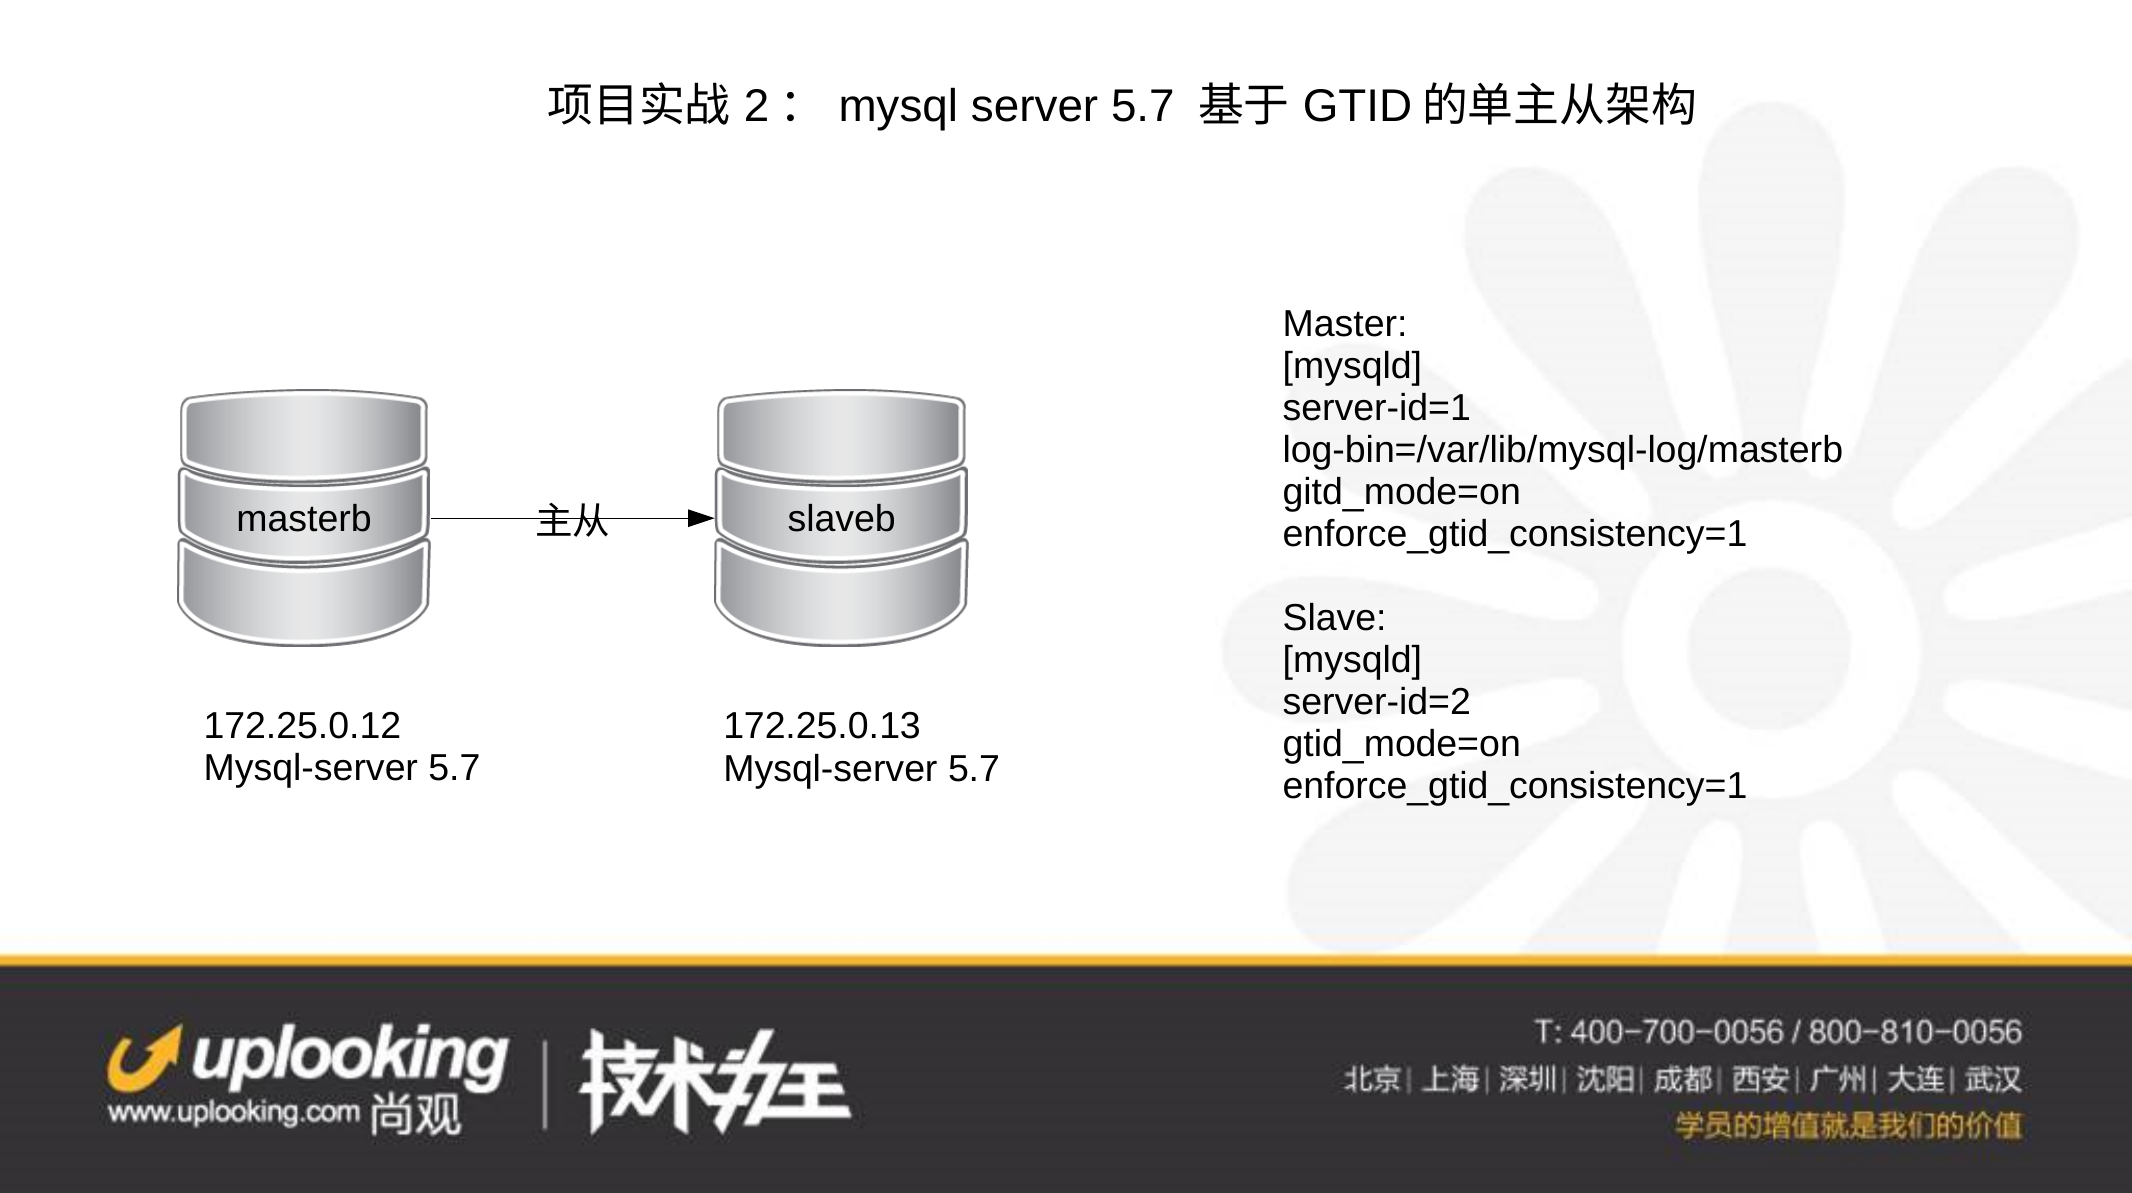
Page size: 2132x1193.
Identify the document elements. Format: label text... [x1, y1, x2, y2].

picture [0, 0, 2132, 1193]
title 项目实战2：mysql server 5.7 基于GTID的单主从架构 [449, 1, 1796, 201]
text_box 172.25.0.12 Mysql-server 5.7 [188, 696, 544, 838]
text_box 172.25.0.13 Mysql-server 5.7 [708, 697, 1063, 839]
text_box Master: [mysqld] server-id=1 log-bin=/var/lib/mysql-log/masterb gitd_mode=on enforce_gtid_consistency=1 Slave: [mysqld] server-id=2 gtid_mode=on enforce_gtid_consistency=1 [1268, 295, 2067, 886]
